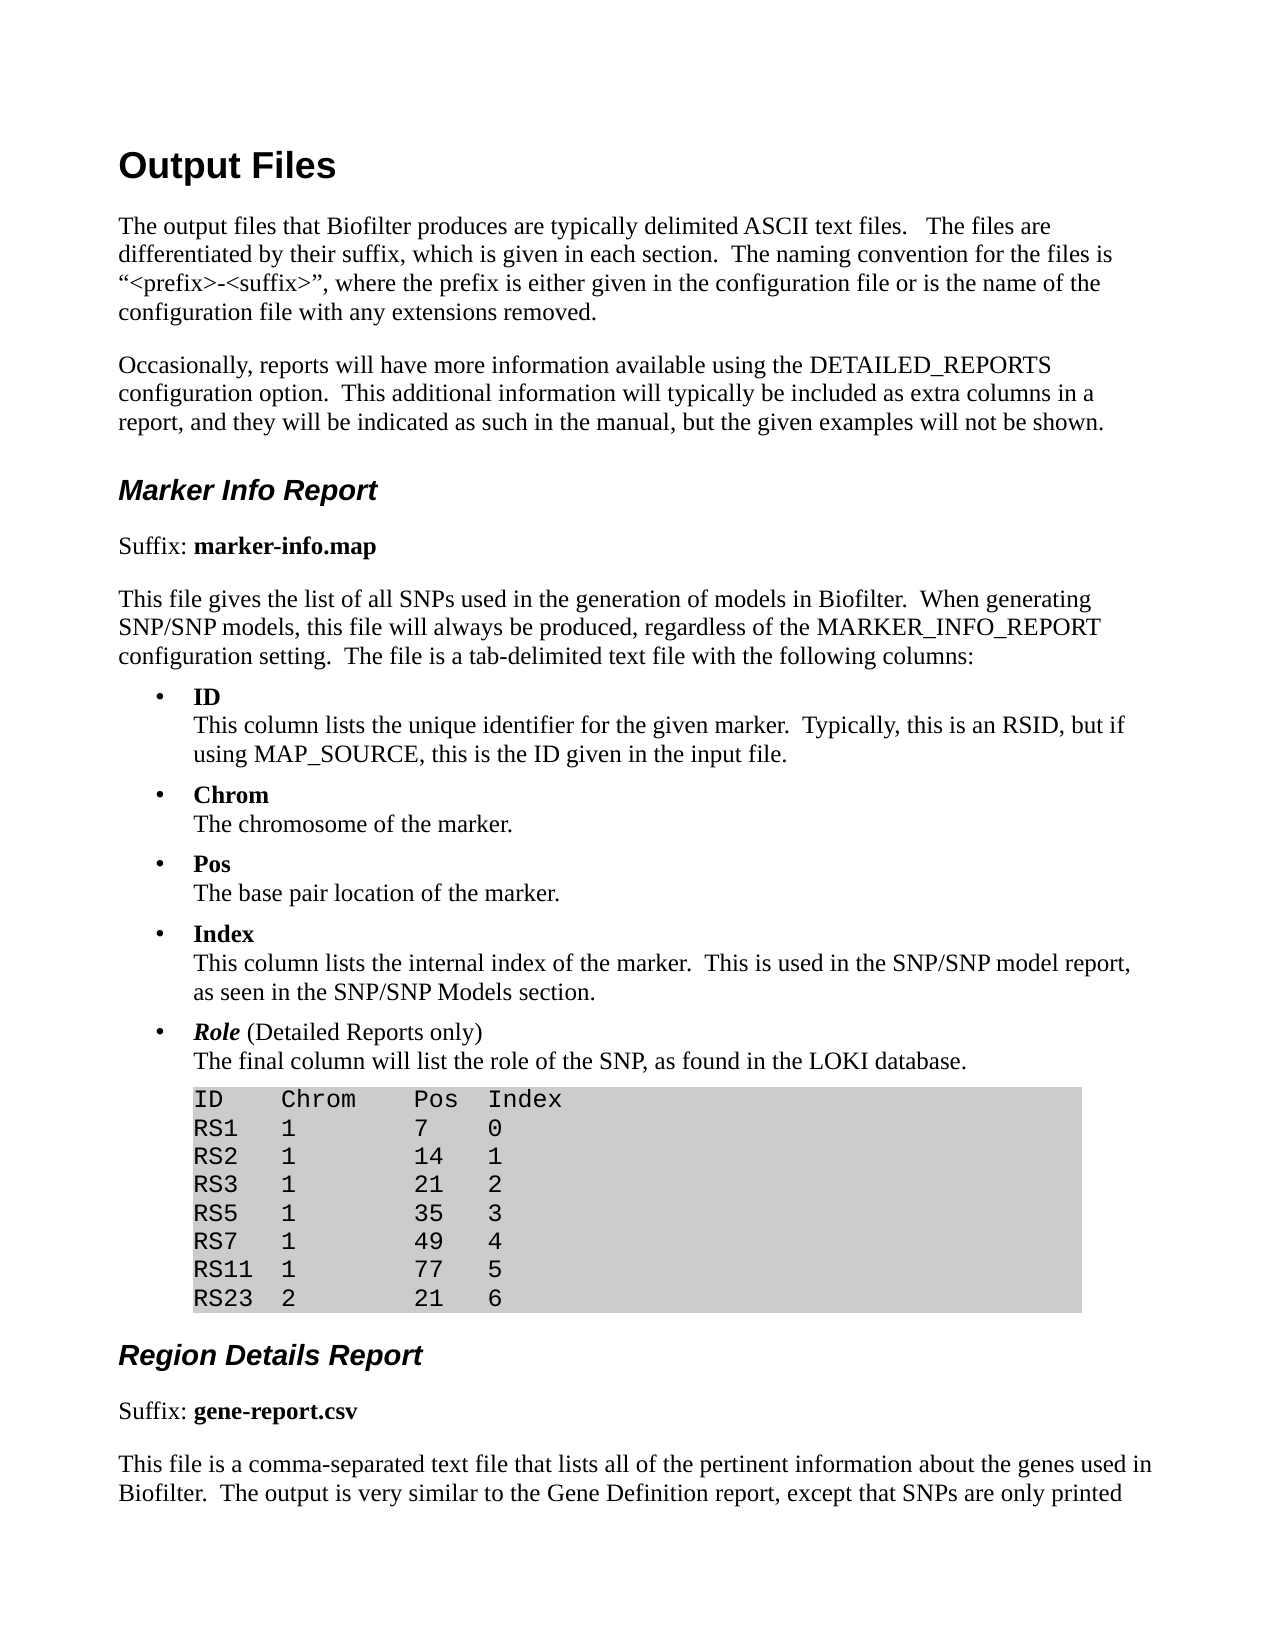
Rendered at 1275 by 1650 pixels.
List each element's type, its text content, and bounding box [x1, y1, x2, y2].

text Occasionally, reports will have more information available using the DETAILED_REPORTS configuration option. This additional information will typically be included as extra columns in a report, and they will be indicated as such in the manual, but the given examples will not be shown. [118, 350, 1157, 436]
list Chrom The chromosome of the marker. [156, 780, 1157, 838]
list ID This column lists the unique identifier for the given marker. Typically, this is an RSID, but if using MAP_SOURCE, this is the ID given in the input file. [156, 682, 1157, 768]
text RS23 2 21 6 [193, 1285, 1082, 1313]
text This file is a comma-separated text file that lists all of the pertinent information about the genes used in Biofilter. The output is very similar to the Gene Definition report, except that SNPs are only printed [118, 1449, 1157, 1507]
list Index This column lists the internal index of the marker. This is used in the SNP/SNP model report, as seen in the SNP/SNP Models section. [156, 919, 1157, 1005]
list Role (Detailed Reports only) The final column will list the role of the SNP, as found in the LOKI database. [156, 1017, 1157, 1075]
text Suffix: marker-info.map [118, 531, 1157, 560]
subtitle Marker Info Report [118, 473, 1157, 506]
text RS3 1 21 2 [193, 1172, 1082, 1200]
text RS2 1 14 1 [193, 1143, 1082, 1172]
text The output files that Biofilter produces are typically delimited ASCII text files. The files are differentiated by their suffix, which is given in each section. The naming convention for the files is “<prefix>-<suffix>”, where the prefix is either given in the configuration file or is the name of the configuration file with any extensions removed. [118, 211, 1157, 326]
subtitle Region Details Report [118, 1338, 1157, 1372]
text ID Chrom Pos Index [193, 1087, 1082, 1115]
text RS7 1 49 4 [193, 1228, 1082, 1257]
text Suffix: gene-report.csv [118, 1396, 1157, 1425]
text RS1 1 7 0 [193, 1115, 1082, 1143]
text RS5 1 35 3 [193, 1200, 1082, 1228]
text RS11 1 77 5 [193, 1257, 1082, 1285]
list Pos The base pair location of the marker. [156, 849, 1157, 907]
subtitle Output Files [118, 143, 1157, 186]
text This file gives the list of all SNPs used in the generation of models in Biofilter. When generating SNP/SNP models, this file will always be produced, regardless of the MARKER_INFO_REPORT configuration setting. The file is a tab-delimited text file with the following columns: [118, 584, 1157, 670]
